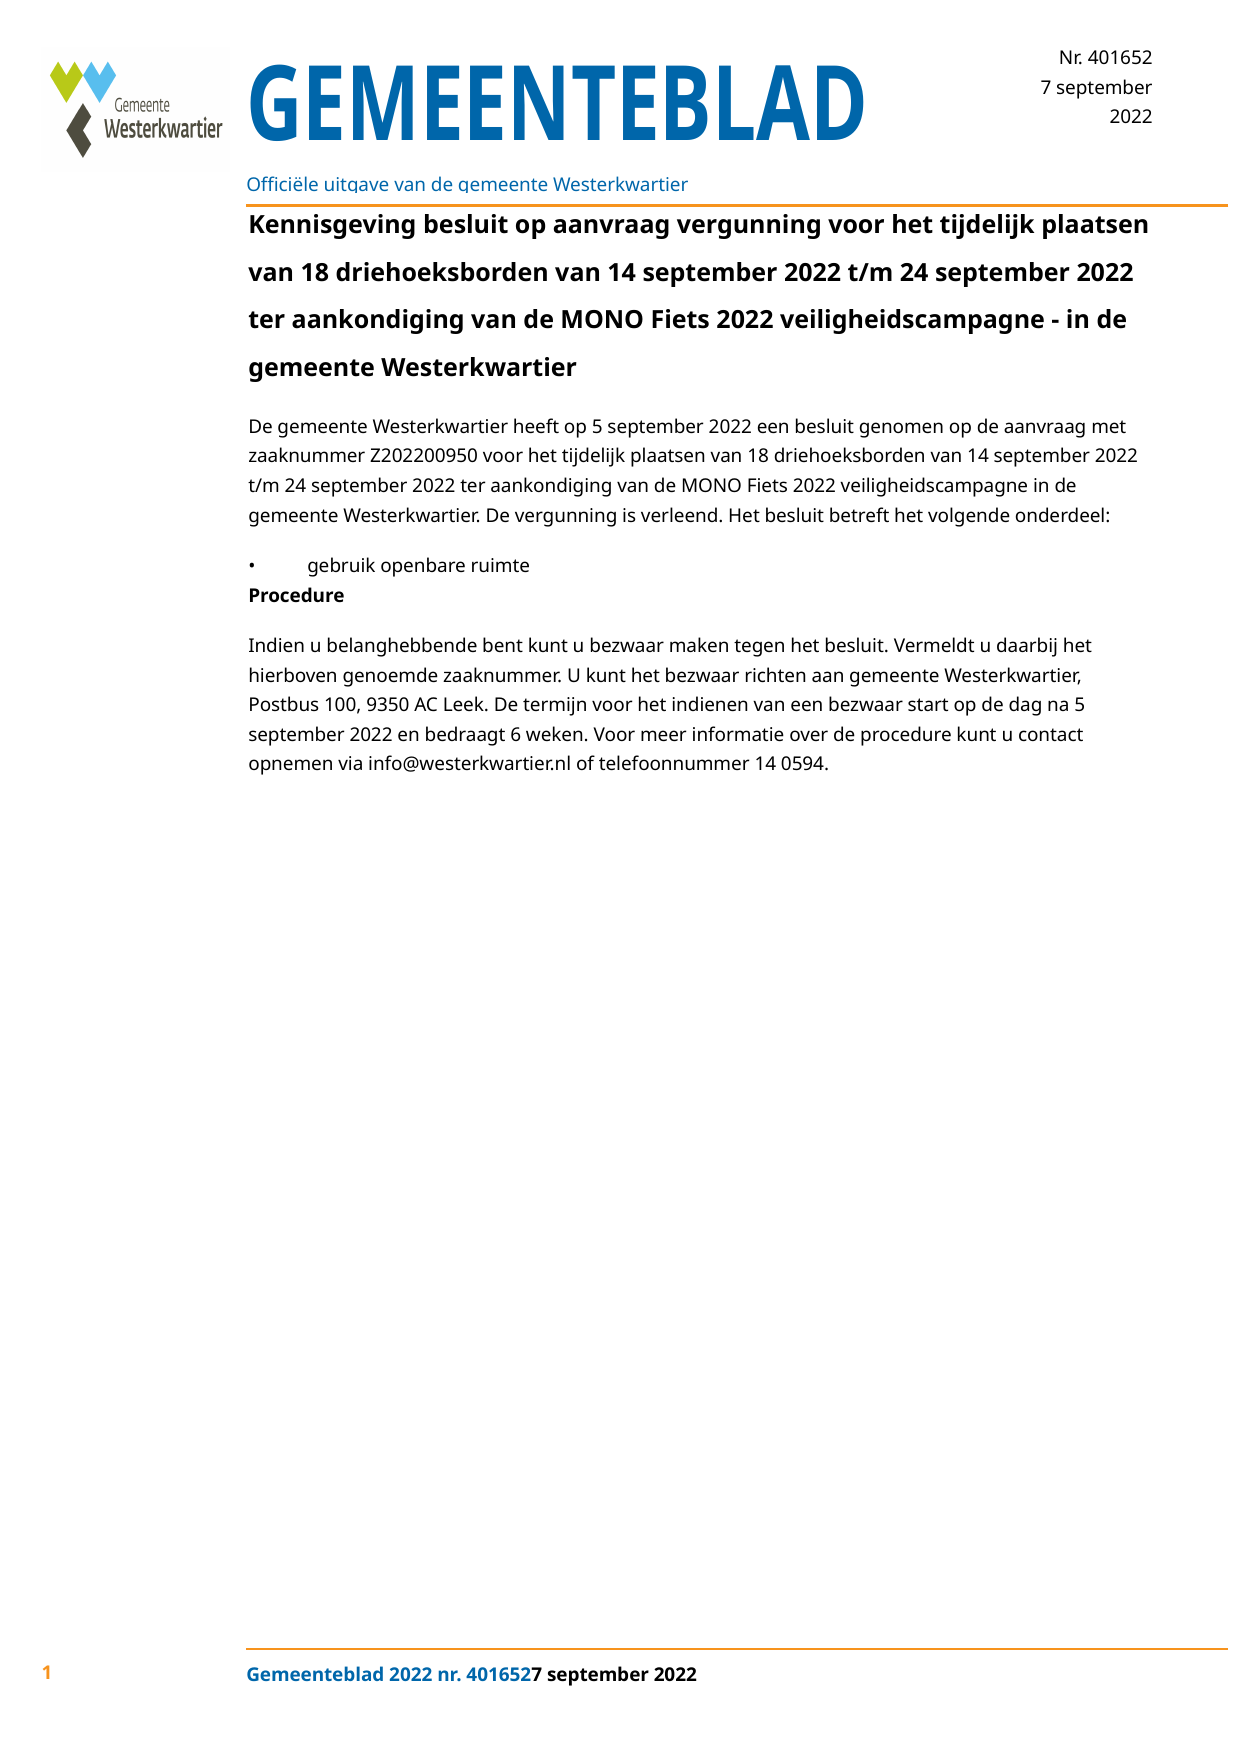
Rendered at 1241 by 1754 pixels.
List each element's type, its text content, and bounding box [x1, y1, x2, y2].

list gebruik openbare ruimte [248, 552, 1152, 578]
text Kennisgeving besluit op aanvraag vergunning voor het tijdelijk plaatsen van 18 driehoeksborden van 14 september 2022 t/m 24 september 2022 ter aankondiging van de MONO Fiets 2022 veiligheidscampagne - in de gemeente Westerkwartier [248, 207, 1152, 384]
picture [41, 47, 231, 172]
text Indien u belanghebbende bent kunt u bezwaar maken tegen het besluit. Vermeldt u daarbij het hierboven genoemde zaaknummer. U kunt het bezwaar richten aan gemeente Westerkwartier, Postbus 100, 9350 AC Leek. De termijn voor het indienen van een bezwaar start op de dag na 5 september 2022 en bedraagt 6 weken. Voor meer informatie over de procedure kunt u contact opnemen via info@westerkwartier.nl of telefoonnummer 14 0594. [248, 632, 1152, 776]
text Procedure [248, 582, 1152, 608]
text De gemeente Westerkwartier heeft op 5 september 2022 een besluit genomen op de aanvraag met zaaknummer Z202200950 voor het tijdelijk plaatsen van 18 driehoeksborden van 14 september 2022 t/m 24 september 2022 ter aankondiging van de MONO Fiets 2022 veiligheidscampagne in de gemeente Westerkwartier. De vergunning is verleend. Het besluit betreft het volgende onderdeel: [248, 413, 1152, 528]
